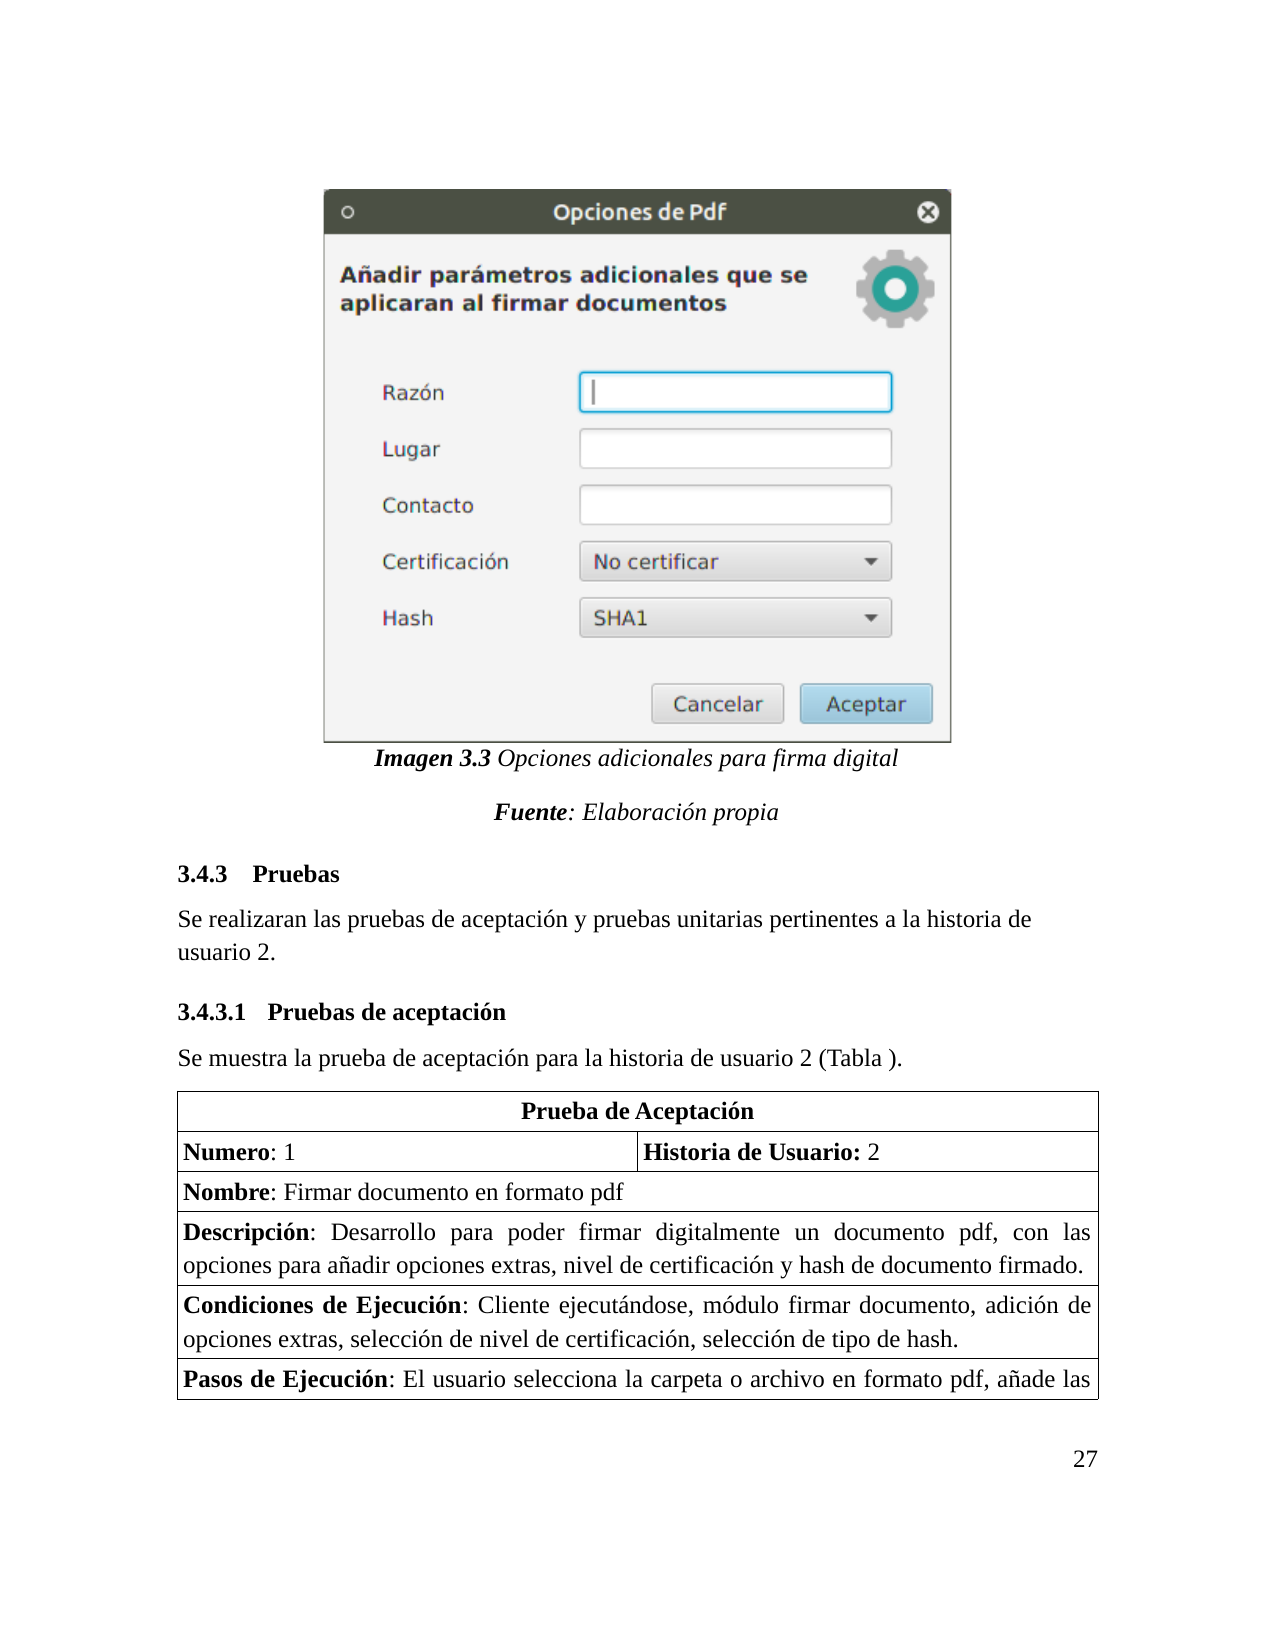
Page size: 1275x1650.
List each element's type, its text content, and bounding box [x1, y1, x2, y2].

text Se realizaran las pruebas de aceptación y pruebas unitarias pertinentes a la historia de usuario 2. [177, 904, 1098, 966]
table_cell Pasos de Ejecución: El usuario selecciona la carpeta o archivo en formato pdf, añade las [178, 1359, 1098, 1398]
picture [323, 189, 952, 743]
text Fuente: Elaboración propia [323, 797, 952, 825]
table_cell Numero: 1 [178, 1132, 637, 1171]
table_cell Nombre: Firmar documento en formato pdf [178, 1172, 1098, 1211]
subtitle Pruebas de aceptación [177, 997, 1098, 1026]
table_cell Historia de Usuario: 2 [638, 1132, 1098, 1171]
text Imagen 3.3 Opciones adicionales para firma digital [323, 743, 952, 772]
table_cell Descripción: Desarrollo para poder firmar digitalmente un documento pdf, con las opciones para añadir opciones extras, nivel de certificación y hash de documento firmado. [178, 1212, 1098, 1285]
table_header Prueba de Aceptación [178, 1092, 1098, 1131]
subtitle Pruebas [177, 859, 1098, 887]
table_cell Condiciones de Ejecución: Cliente ejecutándose, módulo firmar documento, adición de opciones extras, selección de nivel de certificación, selección de tipo de hash. [178, 1286, 1098, 1358]
text Se muestra la prueba de aceptación para la historia de usuario 2 (Tabla ). [177, 1043, 1098, 1072]
